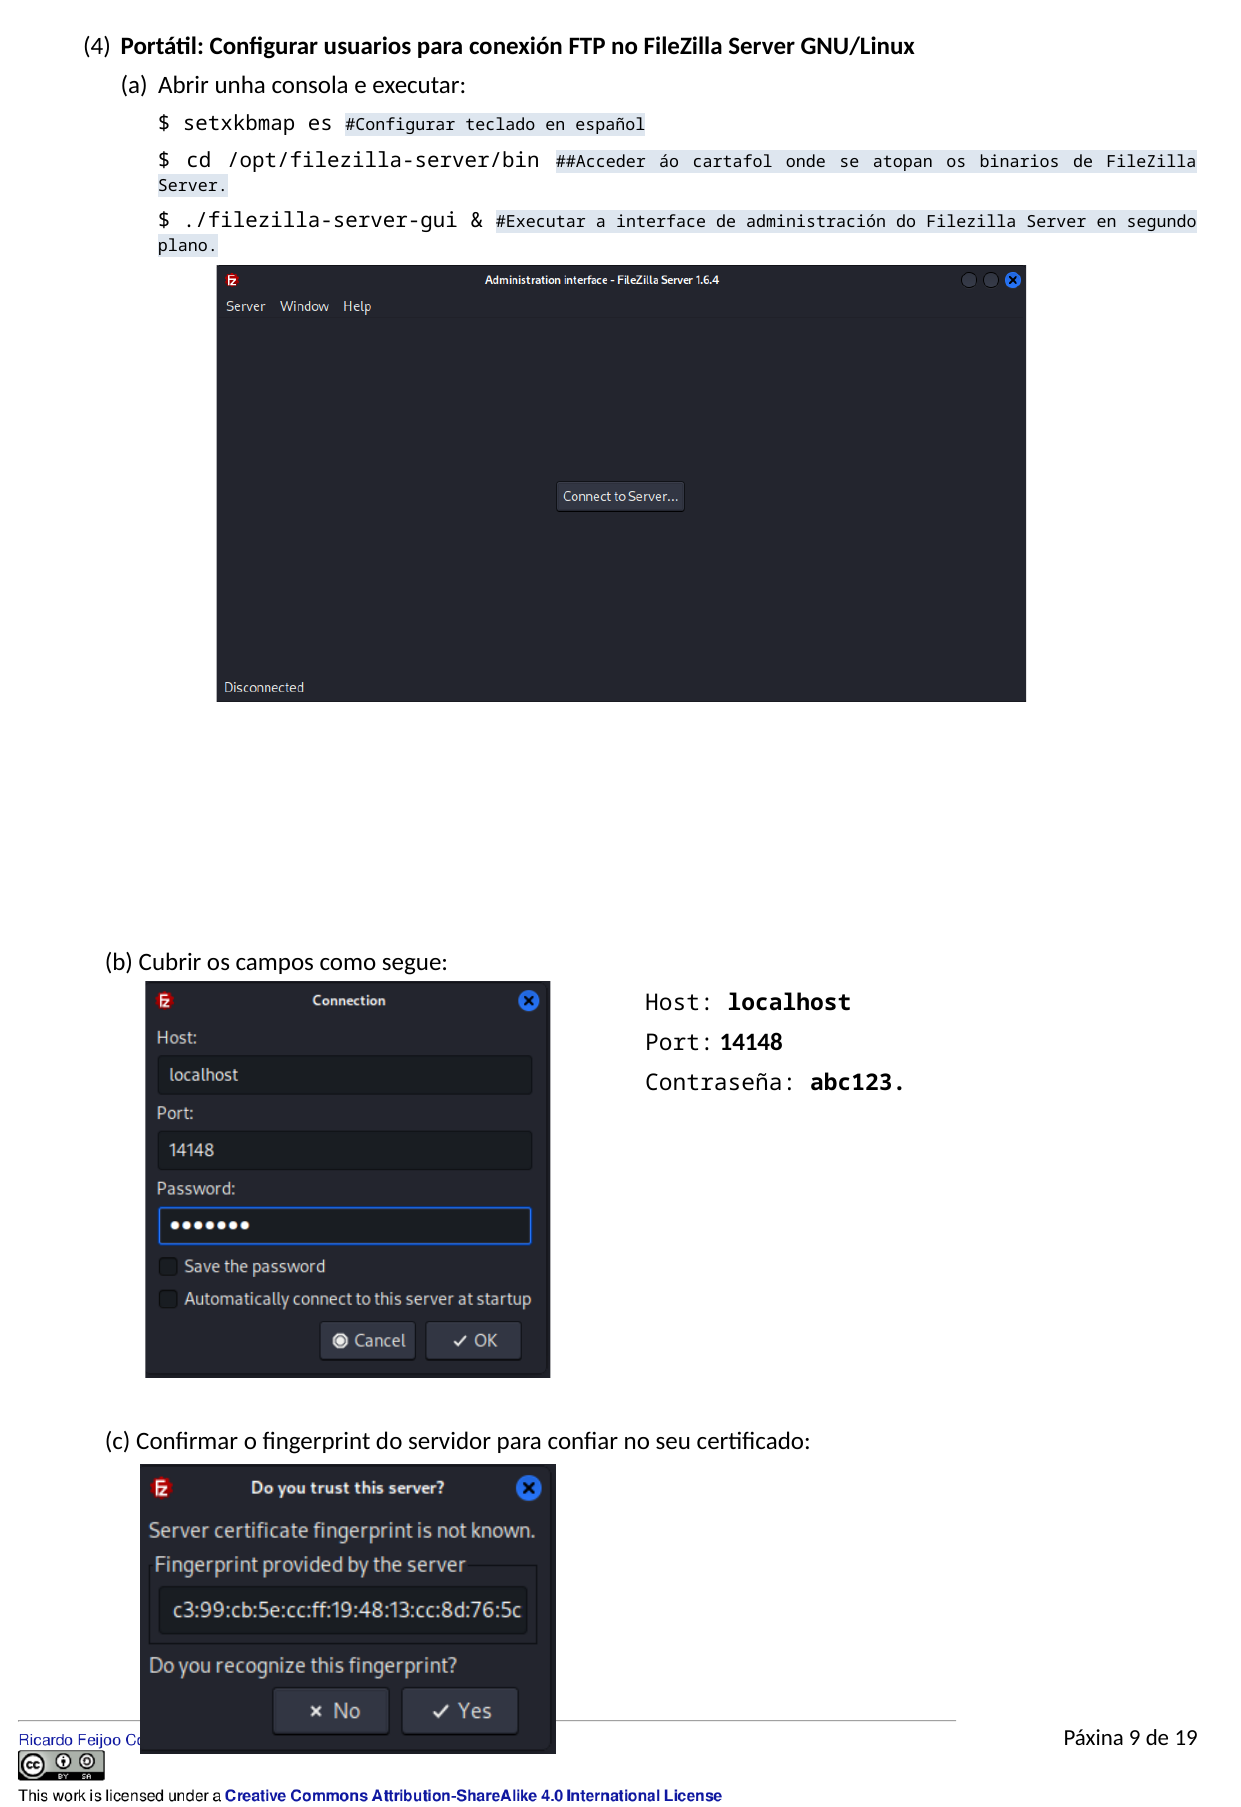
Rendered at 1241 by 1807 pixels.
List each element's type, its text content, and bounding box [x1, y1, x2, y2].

list $ cd /opt/filezilla-server/bin ##Acceder áo cartafol onde se atopan os binarios de FileZilla Server. [122, 146, 1197, 197]
list Port: 14148 [551, 1026, 1197, 1057]
picture [216, 265, 1027, 702]
list Contraseña: abc123. [551, 1066, 1197, 1097]
picture [8, 1464, 957, 1806]
list Portátil: Configurar usuarios para conexión FTP no FileZilla Server GNU/Linux [83, 30, 1197, 60]
list $ setxkbmap es #Configurar teclado en español [122, 108, 1197, 137]
text (c) Confirmar o fingerprint do servidor para confiar no seu certificado: [104, 1426, 1197, 1456]
list [104, 986, 145, 1017]
list (b) Cubrir os campos como segue: [69, 946, 1197, 977]
list [104, 1066, 145, 1097]
list [104, 1026, 145, 1057]
picture [145, 981, 551, 1378]
list Abrir unha consola e executar: [120, 69, 1197, 100]
list Host: localhost [551, 986, 1197, 1017]
list $ ./filezilla-server-gui & #Executar a interface de administración do Filezilla Server en segundo plano. [122, 206, 1197, 257]
